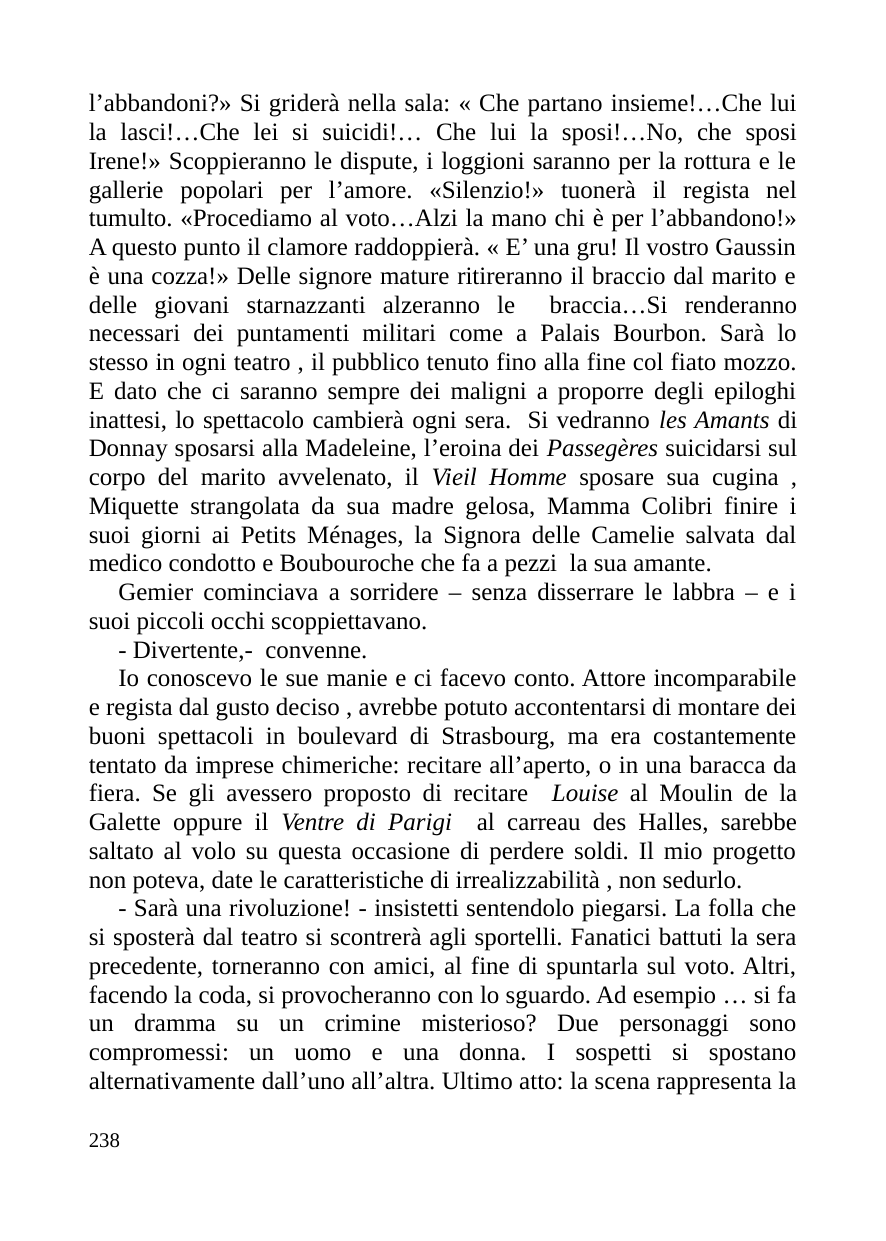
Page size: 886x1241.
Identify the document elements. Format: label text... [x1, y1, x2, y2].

text - Sarà una rivoluzione! - insistetti sentendolo piegarsi. La folla che si sposterà dal teatro si scontrerà agli sportelli. Fanatici battuti la sera precedente, torneranno con amici, al fine di spuntarla sul voto. Altri, facendo la coda, si provocheranno con lo sguardo. Ad esempio … si fa un dramma su un crimine misterioso? Due personaggi sono compromessi: un uomo e una donna. I sospetti si spostano alternativamente dall’uno all’altra. Ultimo atto: la scena rappresenta la [88, 893, 797, 1095]
text - Divertente,- convenne. [88, 635, 797, 663]
text Io conoscevo le sue manie e ci facevo conto. Attore incomparabile e regista dal gusto deciso , avrebbe potuto accontentarsi di montare dei buoni spettacoli in boulevard di Strasbourg, ma era costantemente tentato da imprese chimeriche: recitare all’aperto, o in una baracca da fiera. Se gli avessero proposto di recitare Louise al Moulin de la Galette oppure il Ventre di Parigi al carreau des Halles, sarebbe saltato al volo su questa occasione di perdere soldi. Il mio progetto non poteva, date le caratteristiche di irrealizzabilità , non sedurlo. [88, 663, 797, 893]
text l’abbandoni?» Si griderà nella sala: « Che partano insieme!…Che lui la lasci!…Che lei si suicidi!… Che lui la sposi!…No, che sposi Irene!» Scoppieranno le dispute, i loggioni saranno per la rottura e le gallerie popolari per l’amore. «Silenzio!» tuonerà il regista nel tumulto. «Procediamo al voto…Alzi la mano chi è per l’abbandono!» A questo punto il clamore raddoppierà. « E’ una gru! Il vostro Gaussin è una cozza!» Delle signore mature ritireranno il braccio dal marito e delle giovani starnazzanti alzeranno le braccia…Si renderanno necessari dei puntamenti militari come a Palais Bourbon. Sarà lo stesso in ogni teatro , il pubblico tenuto fino alla fine col fiato mozzo. E dato che ci saranno sempre dei maligni a proporre degli epiloghi inattesi, lo spettacolo cambierà ogni sera. Si vedranno les Amants di Donnay sposarsi alla Madeleine, l’eroina dei Passegères suicidarsi sul corpo del marito avvelenato, il Vieil Homme sposare sua cugina , Miquette strangolata da sua madre gelosa, Mamma Colibri finire i suoi giorni ai Petits Ménages, la Signora delle Camelie salvata dal medico condotto e Boubouroche che fa a pezzi la sua amante. [88, 88, 797, 577]
text Gemier cominciava a sorridere – senza disserrare le labbra – e i suoi piccoli occhi scoppiettavano. [88, 577, 797, 635]
